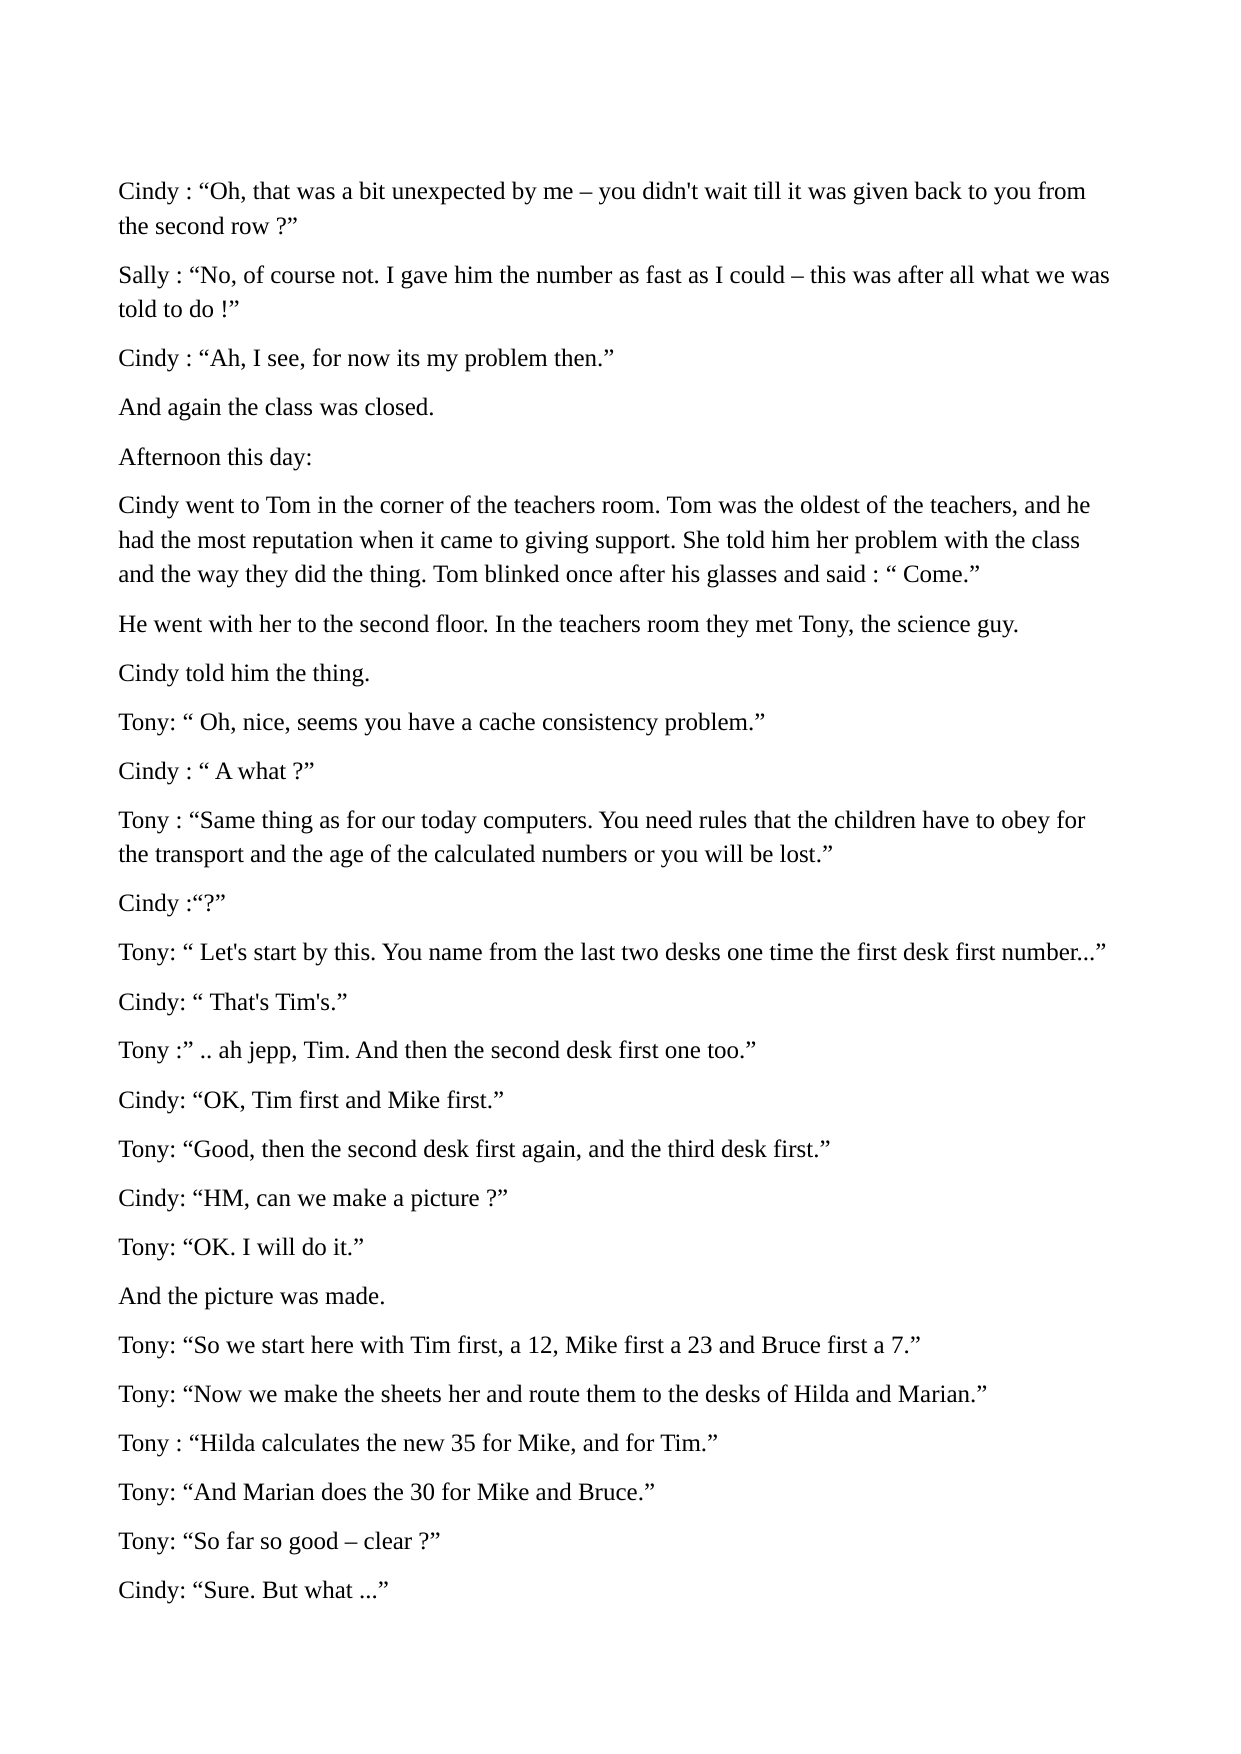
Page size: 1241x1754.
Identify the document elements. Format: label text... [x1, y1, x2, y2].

text Afternoon this day: [118, 442, 1122, 470]
text Tony: “Good, then the second desk first again, and the third desk first.” [118, 1134, 1122, 1162]
text Cindy : “Oh, that was a bit unexpected by me – you didn't wait till it was given back to you from the second row ?” [118, 176, 1122, 239]
text Cindy: “ That's Tim's.” [118, 987, 1122, 1015]
text Cindy : “ A what ?” [118, 756, 1122, 784]
text Sally : “No, of course not. I gave him the number as fast as I could – this was after all what we was told to do !” [118, 260, 1122, 323]
text Tony :” .. ah jepp, Tim. And then the second desk first one too.” [118, 1036, 1122, 1064]
text Tony: “OK. I will do it.” [118, 1232, 1122, 1261]
text Tony: “ Oh, nice, seems you have a cache consistency problem.” [118, 707, 1122, 736]
text Tony: “Now we make the sheets her and route them to the desks of Hilda and Marian.” [118, 1379, 1122, 1408]
text Cindy told him the thing. [118, 658, 1122, 686]
text Tony : “Hilda calculates the new 35 for Mike, and for Tim.” [118, 1428, 1122, 1457]
text Tony: “So far so good – clear ?” [118, 1526, 1122, 1555]
text Cindy went to Tom in the corner of the teachers room. Tom was the oldest of the teachers, and he had the most reputation when it came to giving support. She told him her problem with the class and the way they did the thing. Tom blinked once after his glasses and said : “ Come.” [118, 491, 1122, 588]
text He went with her to the second floor. In the teachers room they met Tony, the science guy. [118, 609, 1122, 637]
text And the picture was made. [118, 1281, 1122, 1310]
text Cindy :“?” [118, 888, 1122, 917]
text Cindy: “OK, Tim first and Mike first.” [118, 1085, 1122, 1113]
text Tony : “Same thing as for our today computers. You need rules that the children have to obey for the transport and the age of the calculated numbers or you will be lost.” [118, 805, 1122, 868]
text And again the class was closed. [118, 392, 1122, 421]
text Tony: “ Let's start by this. You name from the last two desks one time the first desk first number...” [118, 937, 1122, 966]
text Tony: “And Marian does the 30 for Mike and Bruce.” [118, 1477, 1122, 1506]
text Tony: “So we start here with Tim first, a 12, Mike first a 23 and Bruce first a 7.” [118, 1330, 1122, 1359]
text Cindy: “HM, can we make a picture ?” [118, 1183, 1122, 1212]
text Cindy : “Ah, I see, for now its my problem then.” [118, 343, 1122, 372]
text Cindy: “Sure. But what ...” [118, 1575, 1122, 1604]
